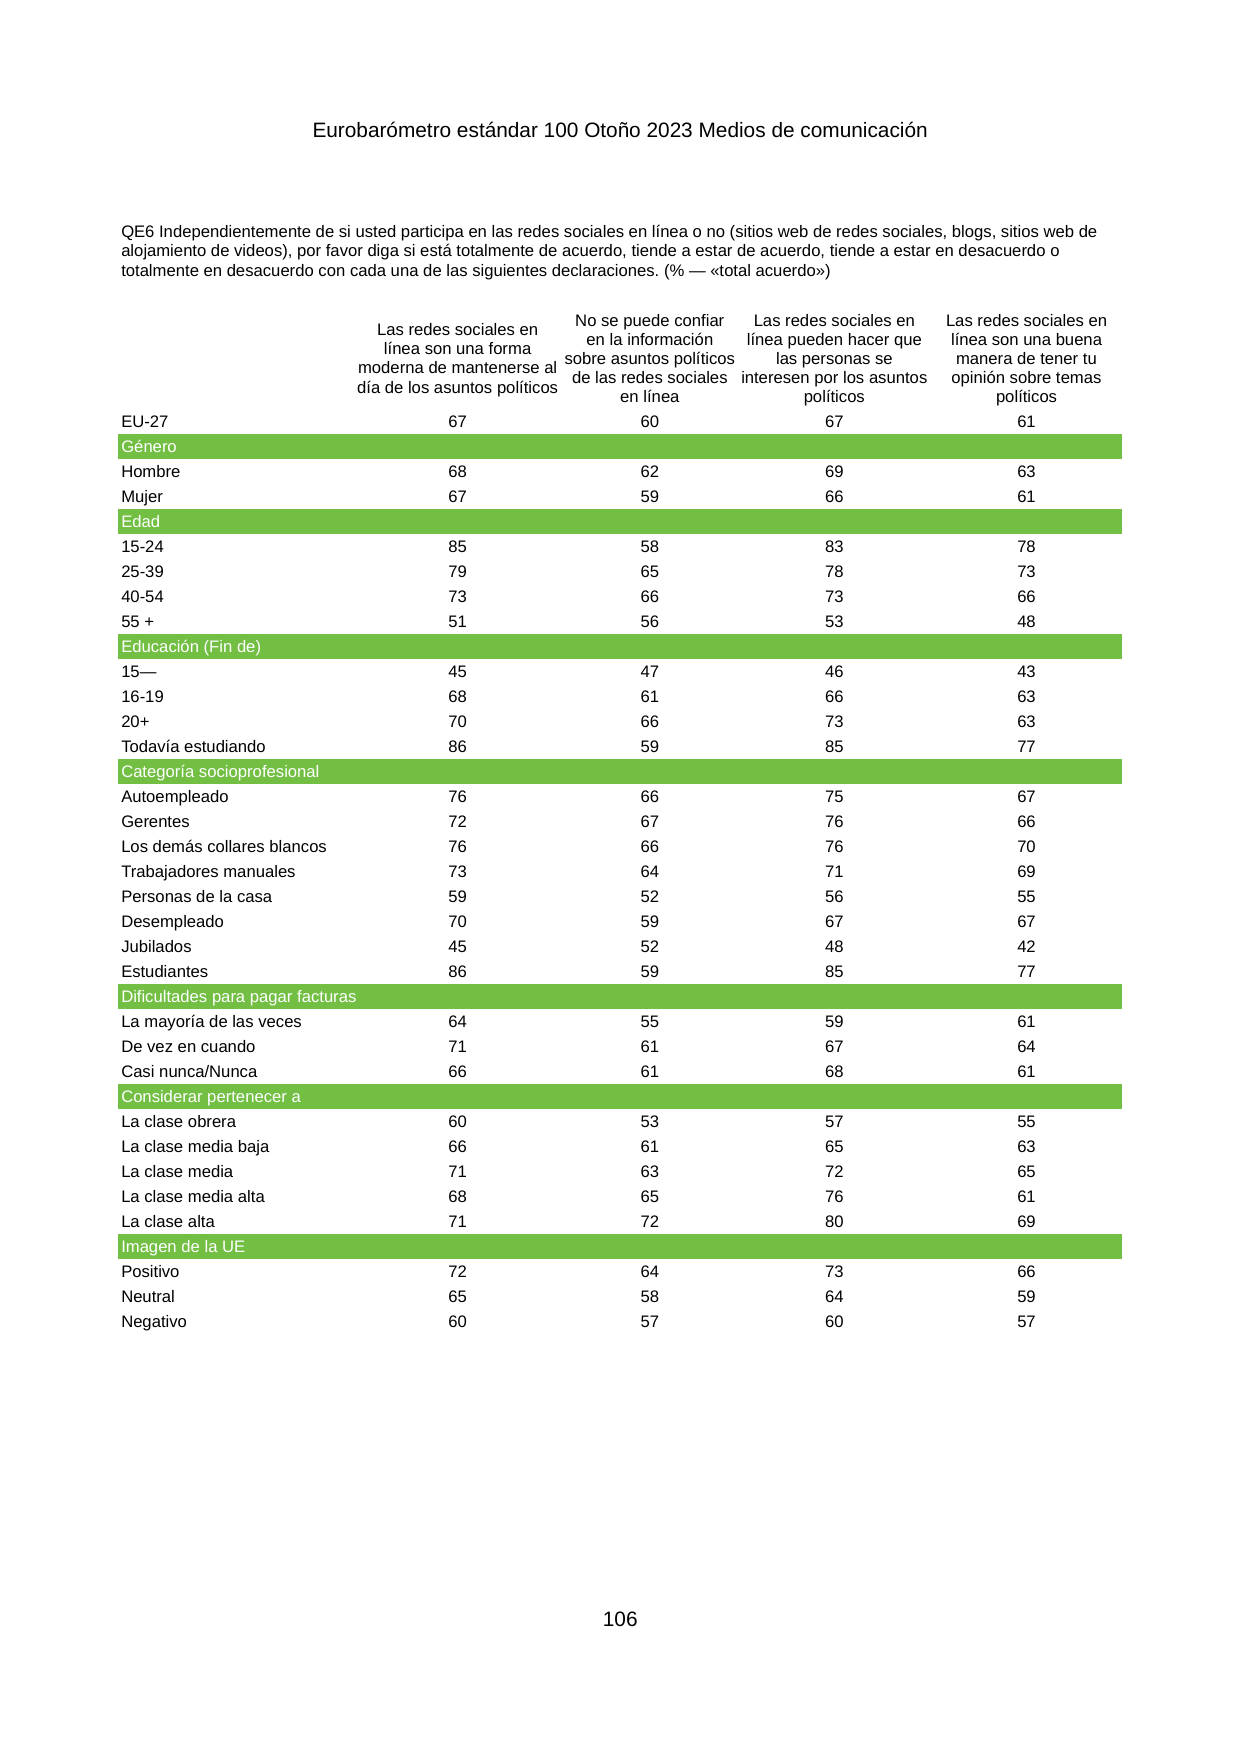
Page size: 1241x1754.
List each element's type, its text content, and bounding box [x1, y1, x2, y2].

table_cell De vez en cuando [118, 1034, 354, 1059]
table_cell 69 [930, 1209, 1122, 1234]
table_cell 67 [738, 909, 930, 934]
table_cell 56 [738, 884, 930, 909]
table_cell 59 [561, 734, 738, 759]
table_cell 43 [930, 659, 1122, 684]
table_cell 86 [354, 734, 561, 759]
table_cell 69 [738, 459, 930, 484]
table_cell 55 [930, 1109, 1122, 1134]
table_cell [354, 283, 561, 307]
table_cell 58 [561, 534, 738, 559]
table_cell 80 [738, 1209, 930, 1234]
table_cell 63 [930, 459, 1122, 484]
table_cell 52 [561, 884, 738, 909]
table_cell 60 [738, 1309, 930, 1334]
table_cell [930, 283, 1122, 307]
table_cell 68 [354, 684, 561, 709]
table_cell 57 [930, 1309, 1122, 1334]
table_cell Negativo [118, 1309, 354, 1334]
table_cell 64 [354, 1009, 561, 1034]
table_cell 61 [561, 1034, 738, 1059]
table_cell 73 [738, 709, 930, 734]
table_cell 67 [561, 809, 738, 834]
table_cell 55 [930, 884, 1122, 909]
table_cell 61 [930, 1184, 1122, 1209]
table_cell 52 [561, 934, 738, 959]
table_cell Todavía estudiando [118, 734, 354, 759]
table_cell 61 [561, 684, 738, 709]
table_cell Estudiantes [118, 959, 354, 984]
table_cell 53 [738, 609, 930, 634]
table_cell 66 [561, 784, 738, 809]
table_cell 71 [354, 1034, 561, 1059]
table_cell Imagen de la UE [118, 1234, 1122, 1259]
table_cell Positivo [118, 1259, 354, 1284]
table_cell 65 [561, 559, 738, 584]
table_cell 78 [738, 559, 930, 584]
table_cell 77 [930, 734, 1122, 759]
table_cell 71 [738, 859, 930, 884]
table_cell 59 [354, 884, 561, 909]
table_cell 66 [561, 584, 738, 609]
table_cell 61 [561, 1059, 738, 1084]
table_cell 67 [354, 409, 561, 434]
table_cell 66 [561, 834, 738, 859]
table_cell Autoempleado [118, 784, 354, 809]
table_cell 40-54 [118, 584, 354, 609]
table_cell 71 [354, 1159, 561, 1184]
table_cell 46 [738, 659, 930, 684]
table_cell 25-39 [118, 559, 354, 584]
table_cell Neutral [118, 1284, 354, 1309]
table_cell EU-27 [118, 409, 354, 434]
table_cell Considerar pertenecer a [118, 1084, 1122, 1109]
table_cell 68 [354, 459, 561, 484]
table_cell 69 [930, 859, 1122, 884]
table_cell Las redes sociales en línea son una buena manera de tener tu opinión sobre temas políticos [930, 308, 1122, 409]
table_cell 59 [561, 909, 738, 934]
table_cell Mujer [118, 484, 354, 509]
table_cell 57 [738, 1109, 930, 1134]
table_cell La clase obrera [118, 1109, 354, 1134]
table_cell 55 [561, 1009, 738, 1034]
table_cell 65 [930, 1159, 1122, 1184]
table_cell 55 + [118, 609, 354, 634]
table_cell 67 [930, 909, 1122, 934]
table_cell 68 [738, 1059, 930, 1084]
table_cell 51 [354, 609, 561, 634]
table_cell 72 [561, 1209, 738, 1234]
table_cell 65 [561, 1184, 738, 1209]
table_cell Personas de la casa [118, 884, 354, 909]
table_cell Los demás collares blancos [118, 834, 354, 859]
table_cell 59 [930, 1284, 1122, 1309]
table_cell 73 [354, 584, 561, 609]
table_cell Gerentes [118, 809, 354, 834]
table_cell 20+ [118, 709, 354, 734]
table_cell 61 [930, 1009, 1122, 1034]
table_cell La clase media alta [118, 1184, 354, 1209]
table_cell 66 [561, 709, 738, 734]
table_cell 66 [738, 484, 930, 509]
table_cell 63 [930, 709, 1122, 734]
table_cell 71 [354, 1209, 561, 1234]
table_cell 48 [930, 609, 1122, 634]
table_cell 76 [738, 834, 930, 859]
table_cell 56 [561, 609, 738, 634]
table_cell 76 [738, 809, 930, 834]
table_cell 61 [561, 1134, 738, 1159]
table_cell Trabajadores manuales [118, 859, 354, 884]
table_cell 72 [354, 809, 561, 834]
table_cell 15-24 [118, 534, 354, 559]
table_cell 66 [930, 584, 1122, 609]
table_cell Las redes sociales en línea pueden hacer que las personas se interesen por los asuntos políticos [738, 308, 930, 409]
table_cell 61 [930, 484, 1122, 509]
table_cell Jubilados [118, 934, 354, 959]
table_cell 67 [354, 484, 561, 509]
table_cell 57 [561, 1309, 738, 1334]
table_cell Dificultades para pagar facturas [118, 984, 1122, 1009]
table_cell 63 [930, 684, 1122, 709]
table_cell 62 [561, 459, 738, 484]
table_cell La clase media [118, 1159, 354, 1184]
table_cell 60 [354, 1109, 561, 1134]
table_cell 75 [738, 784, 930, 809]
table_cell 72 [354, 1259, 561, 1284]
table_cell 73 [354, 859, 561, 884]
table_cell No se puede confiar en la información sobre asuntos políticos de las redes sociales en línea [561, 308, 738, 409]
table_cell 16-19 [118, 684, 354, 709]
table_cell Las redes sociales en línea son una forma moderna de mantenerse al día de los asuntos políticos [354, 308, 561, 409]
table_cell 60 [354, 1309, 561, 1334]
table_cell Edad [118, 509, 1122, 534]
table_cell La clase media baja [118, 1134, 354, 1159]
table_cell 70 [354, 709, 561, 734]
table_cell 73 [738, 1259, 930, 1284]
table_cell 86 [354, 959, 561, 984]
table_cell [561, 283, 738, 307]
table_cell Categoría socioprofesional [118, 759, 1122, 784]
table_cell 73 [930, 559, 1122, 584]
table_cell [738, 283, 930, 307]
table_cell 58 [561, 1284, 738, 1309]
table_cell 68 [354, 1184, 561, 1209]
table_cell 76 [354, 834, 561, 859]
table_cell Desempleado [118, 909, 354, 934]
table_cell 77 [930, 959, 1122, 984]
table_cell 76 [354, 784, 561, 809]
table_cell 63 [561, 1159, 738, 1184]
table_cell 70 [930, 834, 1122, 859]
table_cell 48 [738, 934, 930, 959]
table_cell 59 [561, 484, 738, 509]
table_cell 61 [930, 409, 1122, 434]
table_cell 66 [738, 684, 930, 709]
table_cell 66 [354, 1059, 561, 1084]
table_cell 65 [354, 1284, 561, 1309]
table_cell 70 [354, 909, 561, 934]
table_cell 59 [738, 1009, 930, 1034]
table_cell 78 [930, 534, 1122, 559]
table_cell 53 [561, 1109, 738, 1134]
table_cell La clase alta [118, 1209, 354, 1234]
table_cell 85 [354, 534, 561, 559]
table_cell 15— [118, 659, 354, 684]
table_cell Casi nunca/Nunca [118, 1059, 354, 1084]
table_cell La mayoría de las veces [118, 1009, 354, 1034]
table_cell 64 [738, 1284, 930, 1309]
table_cell 67 [738, 409, 930, 434]
table_cell 67 [738, 1034, 930, 1059]
table_cell Educación (Fin de) [118, 634, 1122, 659]
table_cell 67 [930, 784, 1122, 809]
table_cell 42 [930, 934, 1122, 959]
table_cell [118, 308, 354, 409]
table_cell 45 [354, 934, 561, 959]
table_cell 59 [561, 959, 738, 984]
table_cell 72 [738, 1159, 930, 1184]
table_cell 64 [930, 1034, 1122, 1059]
table_cell 66 [930, 1259, 1122, 1284]
table_cell 64 [561, 1259, 738, 1284]
table_cell 76 [738, 1184, 930, 1209]
table_cell 79 [354, 559, 561, 584]
table_cell 60 [561, 409, 738, 434]
table_cell 66 [354, 1134, 561, 1159]
table_cell 61 [930, 1059, 1122, 1084]
table_cell Género [118, 434, 1122, 459]
table_cell 66 [930, 809, 1122, 834]
table_cell 45 [354, 659, 561, 684]
table_header QE6 Independientemente de si usted participa en las redes sociales en línea o no (sitios web de redes sociales, blogs, sitios web de alojamiento de videos), por favor diga si está totalmente de acuerdo, tiende a estar de acuerdo, tiende a estar en desacuerdo o totalmente en desacuerdo con cada una de las siguientes declaraciones. (% — «total acuerdo») [118, 219, 1122, 282]
table_cell 83 [738, 534, 930, 559]
table_cell 85 [738, 959, 930, 984]
table_cell 65 [738, 1134, 930, 1159]
table_cell 64 [561, 859, 738, 884]
table_cell Hombre [118, 459, 354, 484]
table_cell [118, 283, 354, 307]
table_cell 63 [930, 1134, 1122, 1159]
table_cell 73 [738, 584, 930, 609]
table_cell 85 [738, 734, 930, 759]
table_cell 47 [561, 659, 738, 684]
